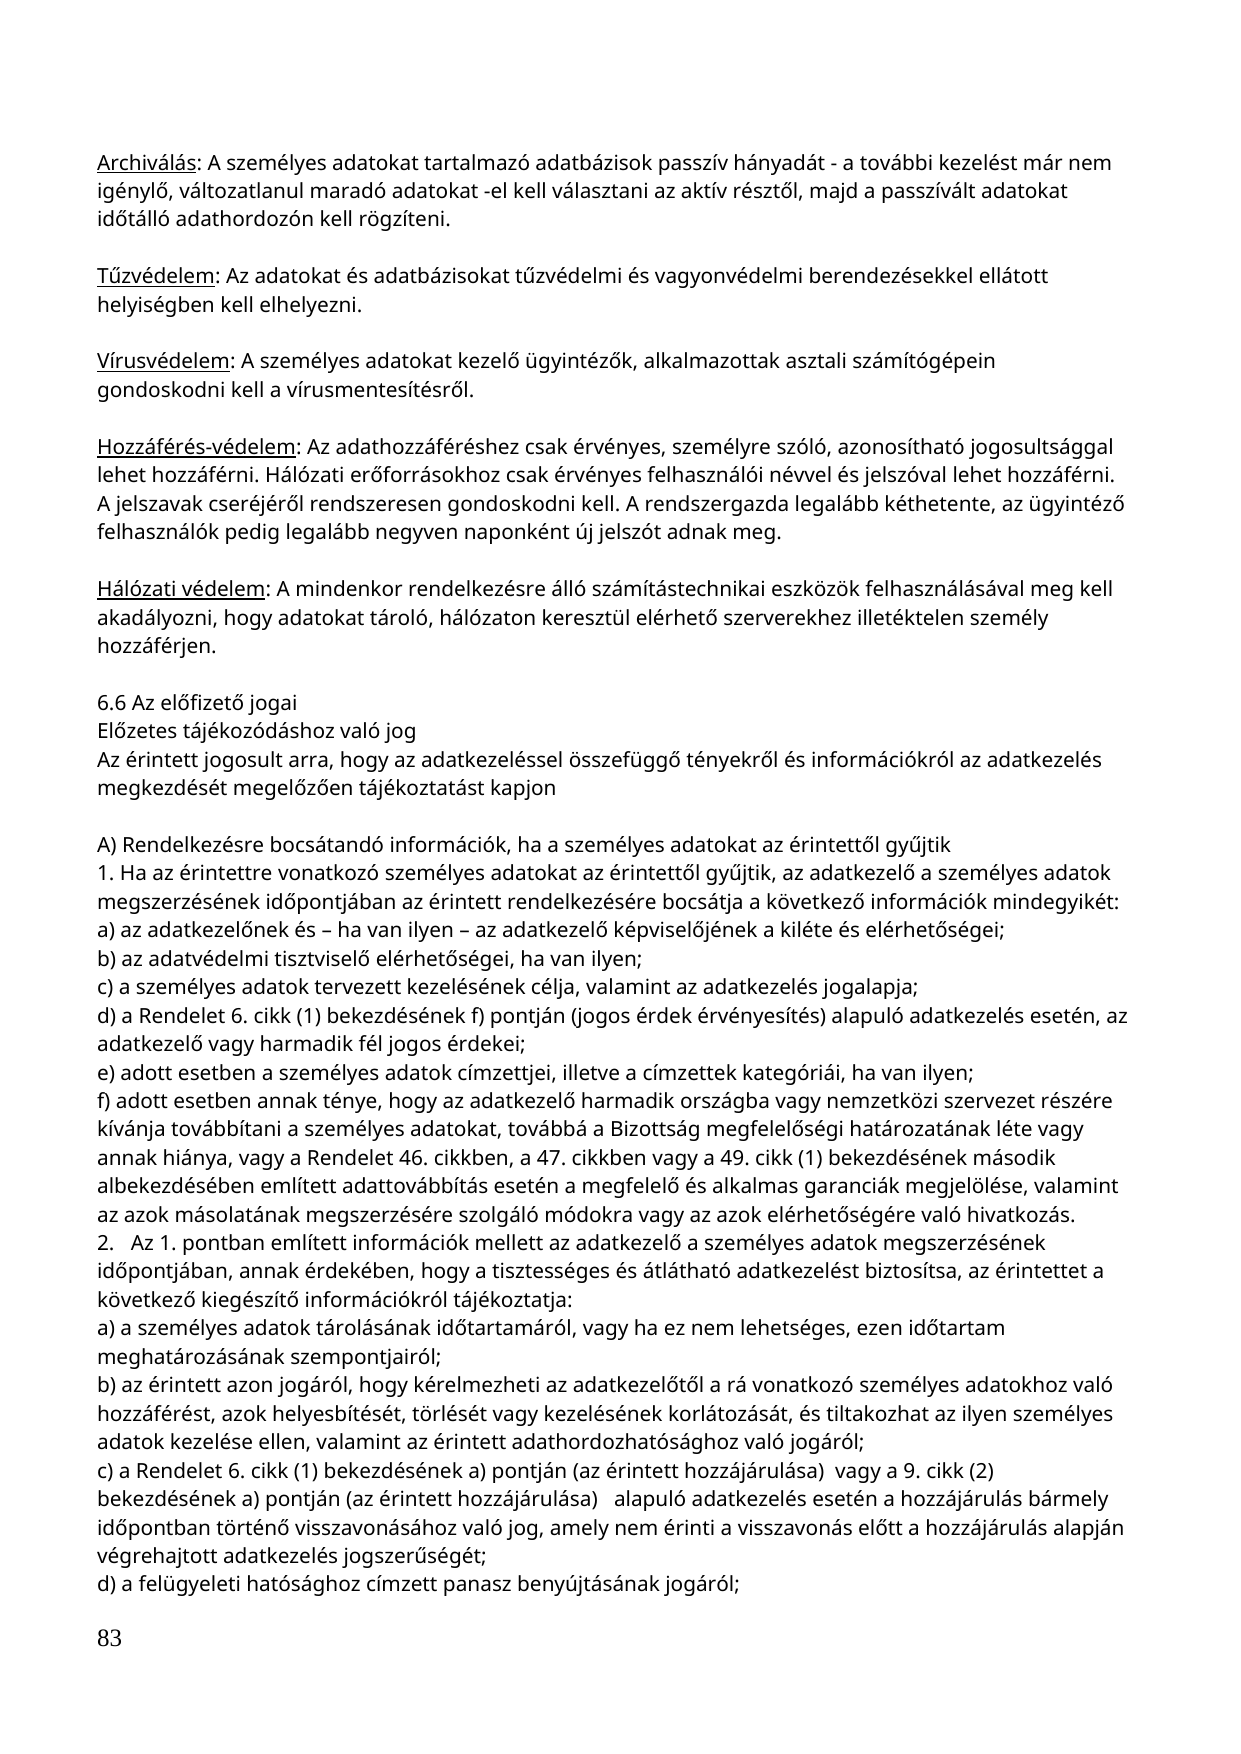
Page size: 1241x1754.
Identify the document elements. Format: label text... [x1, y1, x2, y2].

text d) a Rendelet 6. cikk (1) bekezdésének f) pontján (jogos érdek érvényesítés) alapuló adatkezelés esetén, az adatkezelő vagy harmadik fél jogos érdekei; [97, 1001, 1130, 1058]
text a) a személyes adatok tárolásának időtartamáról, vagy ha ez nem lehetséges, ezen időtartam meghatározásának szempontjairól; [97, 1313, 1130, 1370]
text 6.6 Az előfizető jogai [97, 688, 1130, 716]
text e) adott esetben a személyes adatok címzettjei, illetve a címzettek kategóriái, ha van ilyen; [97, 1058, 1130, 1086]
text c) a Rendelet 6. cikk (1) bekezdésének a) pontján (az érintett hozzájárulása) vagy a 9. cikk (2) bekezdésének a) pontján (az érintett hozzájárulása) alapuló adatkezelés esetén a hozzájárulás bármely időpontban történő visszavonásához való jog, amely nem érinti a visszavonás előtt a hozzájárulás alapján végrehajtott adatkezelés jogszerűségét; [97, 1456, 1130, 1569]
text c) a személyes adatok tervezett kezelésének célja, valamint az adatkezelés jogalapja; [97, 972, 1130, 1001]
text b) az adatvédelmi tisztviselő elérhetőségei, ha van ilyen; [97, 944, 1130, 972]
text b) az érintett azon jogáról, hogy kérelmezheti az adatkezelőtől a rá vonatkozó személyes adatokhoz való hozzáférést, azok helyesbítését, törlését vagy kezelésének korlátozását, és tiltakozhat az ilyen személyes adatok kezelése ellen, valamint az érintett adathordozhatósághoz való jogáról; [97, 1370, 1130, 1456]
text Előzetes tájékozódáshoz való jog [97, 716, 1130, 745]
text 1. Ha az érintettre vonatkozó személyes adatokat az érintettől gyűjtik, az adatkezelő a személyes adatok megszerzésének időpontjában az érintett rendelkezésére bocsátja a következő információk mindegyikét: [97, 858, 1130, 915]
text 2. Az 1. pontban említett információk mellett az adatkezelő a személyes adatok megszerzésének időpontjában, annak érdekében, hogy a tisztességes és átlátható adatkezelést biztosítsa, az érintettet a következő kiegészítő információkról tájékoztatja: [97, 1228, 1130, 1313]
text Archiválás: A személyes adatokat tartalmazó adatbázisok passzív hányadát - a további kezelést már nem igénylő, változatlanul maradó adatokat -el kell választani az aktív résztől, majd a passzívált adatokat időtálló adathordozón kell rögzíteni. [97, 148, 1130, 233]
text Hálózati védelem: A mindenkor rendelkezésre álló számítástechnikai eszközök felhasználásával meg kell akadályozni, hogy adatokat tároló, hálózaton keresztül elérhető szerverekhez illetéktelen személy hozzáférjen. [97, 574, 1130, 659]
text Az érintett jogosult arra, hogy az adatkezeléssel összefüggő tényekről és információkról az adatkezelés megkezdését megelőzően tájékoztatást kapjon [97, 745, 1130, 802]
text a) az adatkezelőnek és – ha van ilyen – az adatkezelő képviselőjének a kiléte és elérhetőségei; [97, 915, 1130, 944]
text f) adott esetben annak ténye, hogy az adatkezelő harmadik országba vagy nemzetközi szervezet részére kívánja továbbítani a személyes adatokat, továbbá a Bizottság megfelelőségi határozatának léte vagy annak hiánya, vagy a Rendelet 46. cikkben, a 47. cikkben vagy a 49. cikk (1) bekezdésének második albekezdésében említett adattovábbítás esetén a megfelelő és alkalmas garanciák megjelölése, valamint az azok másolatának megszerzésére szolgáló módokra vagy az azok elérhetőségére való hivatkozás. [97, 1086, 1130, 1228]
text Tűzvédelem: Az adatokat és adatbázisokat tűzvédelmi és vagyonvédelmi berendezésekkel ellátott helyiségben kell elhelyezni. [97, 261, 1130, 318]
text Hozzáférés-védelem: Az adathozzáféréshez csak érvényes, személyre szóló, azonosítható jogosultsággal lehet hozzáférni. Hálózati erőforrásokhoz csak érvényes felhasználói névvel és jelszóval lehet hozzáférni. A jelszavak cseréjéről rendszeresen gondoskodni kell. A rendszergazda legalább kéthetente, az ügyintéző felhasználók pedig legalább negyven naponként új jelszót adnak meg. [97, 432, 1130, 546]
text Vírusvédelem: A személyes adatokat kezelő ügyintézők, alkalmazottak asztali számítógépein gondoskodni kell a vírusmentesítésről. [97, 347, 1130, 403]
text A) Rendelkezésre bocsátandó információk, ha a személyes adatokat az érintettől gyűjtik [97, 830, 1130, 858]
text d) a felügyeleti hatósághoz címzett panasz benyújtásának jogáról; [97, 1569, 1130, 1598]
